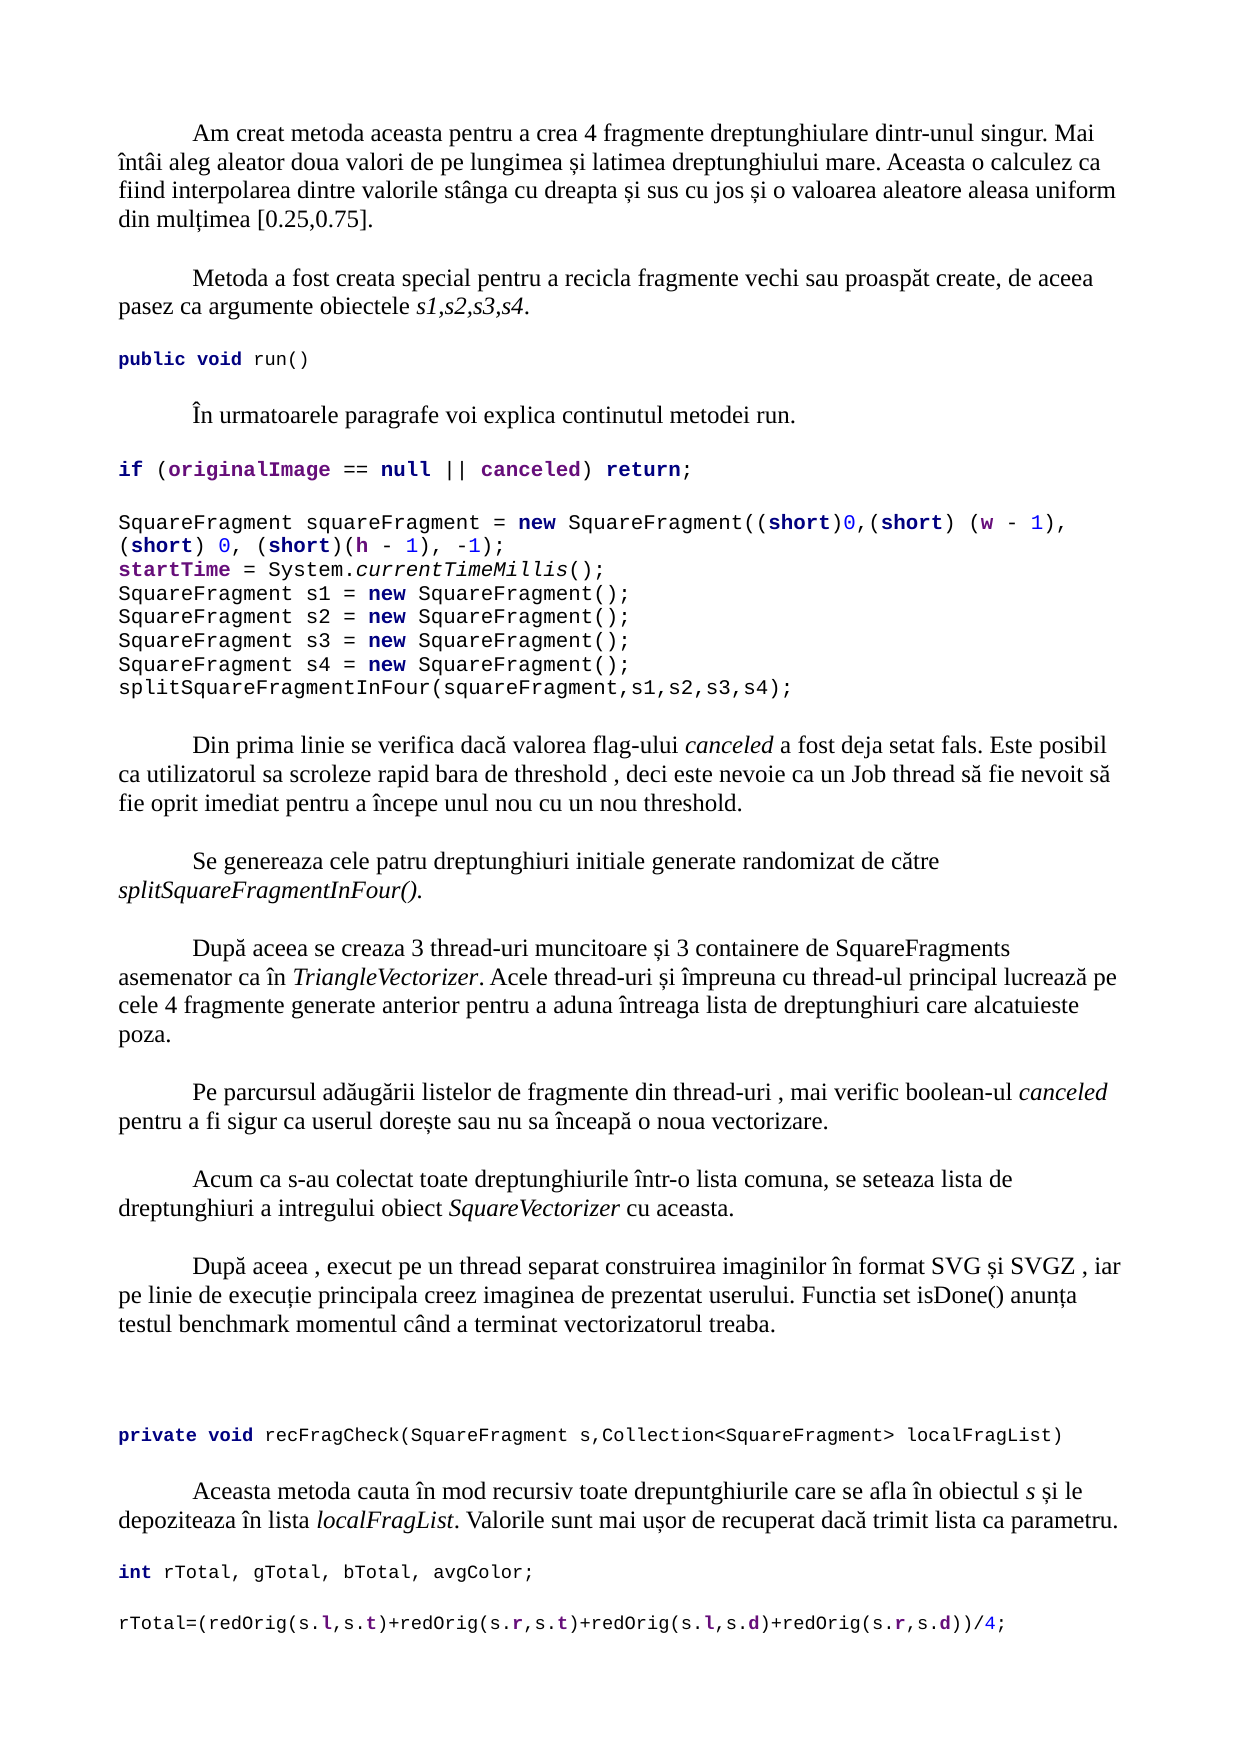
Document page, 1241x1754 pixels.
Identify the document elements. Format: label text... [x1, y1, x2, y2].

text După aceea , execut pe un thread separat construirea imaginilor în format SVG și SVGZ , iar pe linie de execuție principala creez imaginea de prezentat userului. Functia set isDone() anunța testul benchmark momentul când a terminat vectorizatorul treaba. [118, 1251, 1122, 1338]
text Acum ca s-au colectat toate dreptunghiurile într-o lista comuna, se seteaza lista de dreptunghiuri a intregului obiect SquareVectorizer cu aceasta. [118, 1164, 1122, 1222]
text Metoda a fost creata special pentru a recicla fragmente vechi sau proaspăt create, de aceea pasez ca argumente obiectele s1,s2,s3,s4. [118, 263, 1122, 320]
text startTime = System.currentTimeMillis(); [118, 559, 1122, 583]
text SquareFragment s1 = new SquareFragment(); [118, 583, 1122, 606]
text public void run() [118, 349, 1122, 371]
text splitSquareFragmentInFour(squareFragment,s1,s2,s3,s4); [118, 677, 1122, 701]
text După aceea se creaza 3 thread-uri muncitoare și 3 containere de SquareFragments asemenator ca în TriangleVectorizer. Acele thread-uri și împreuna cu thread-ul principal lucrează pe cele 4 fragmente generate anterior pentru a aduna întreaga lista de dreptunghiuri care alcatuieste poza. [118, 933, 1122, 1048]
text În urmatoarele paragrafe voi explica continutul metodei run. [118, 400, 1122, 429]
text Aceasta metoda cauta în mod recursiv toate drepuntghiurile care se afla în obiectul s și le depoziteaza în lista localFragList. Valorile sunt mai ușor de recuperat dacă trimit lista ca parametru. [118, 1476, 1122, 1534]
text Se genereaza cele patru dreptunghiuri initiale generate randomizat de către splitSquareFragmentInFour(). [118, 846, 1122, 903]
text Am creat metoda aceasta pentru a crea 4 fragmente dreptunghiulare dintr-unul singur. Mai întâi aleg aleator doua valori de pe lungimea și latimea dreptunghiului mare. Aceasta o calculez ca fiind interpolarea dintre valorile stânga cu dreapta și sus cu jos și o valoarea aleatore aleasa uniform din mulțimea [0.25,0.75]. [118, 118, 1122, 233]
text Din prima linie se verifica dacă valorea flag-ului canceled a fost deja setat fals. Este posibil ca utilizatorul sa scroleze rapid bara de threshold , deci este nevoie ca un Job thread să fie nevoit să fie oprit imediat pentru a începe unul nou cu un nou threshold. [118, 730, 1122, 817]
text int rTotal, gTotal, bTotal, avgColor; [118, 1563, 1122, 1584]
text private void recFragCheck(SquareFragment s,Collection<SquareFragment> localFragList) [118, 1425, 1122, 1447]
text rTotal=(redOrig(s.l,s.t)+redOrig(s.r,s.t)+redOrig(s.l,s.d)+redOrig(s.r,s.d))/4; [118, 1614, 1122, 1635]
text if (originalImage == null || canceled) return; [118, 458, 1122, 482]
text SquareFragment s2 = new SquareFragment(); [118, 606, 1122, 630]
text SquareFragment s3 = new SquareFragment(); [118, 630, 1122, 653]
text SquareFragment s4 = new SquareFragment(); [118, 653, 1122, 677]
text SquareFragment squareFragment = new SquareFragment((short)0,(short) (w - 1),(short) 0, (short)(h - 1), -1); [118, 512, 1122, 559]
text Pe parcursul adăugării listelor de fragmente din thread-uri , mai verific boolean-ul canceled pentru a fi sigur ca userul dorește sau nu sa înceapă o noua vectorizare. [118, 1077, 1122, 1135]
